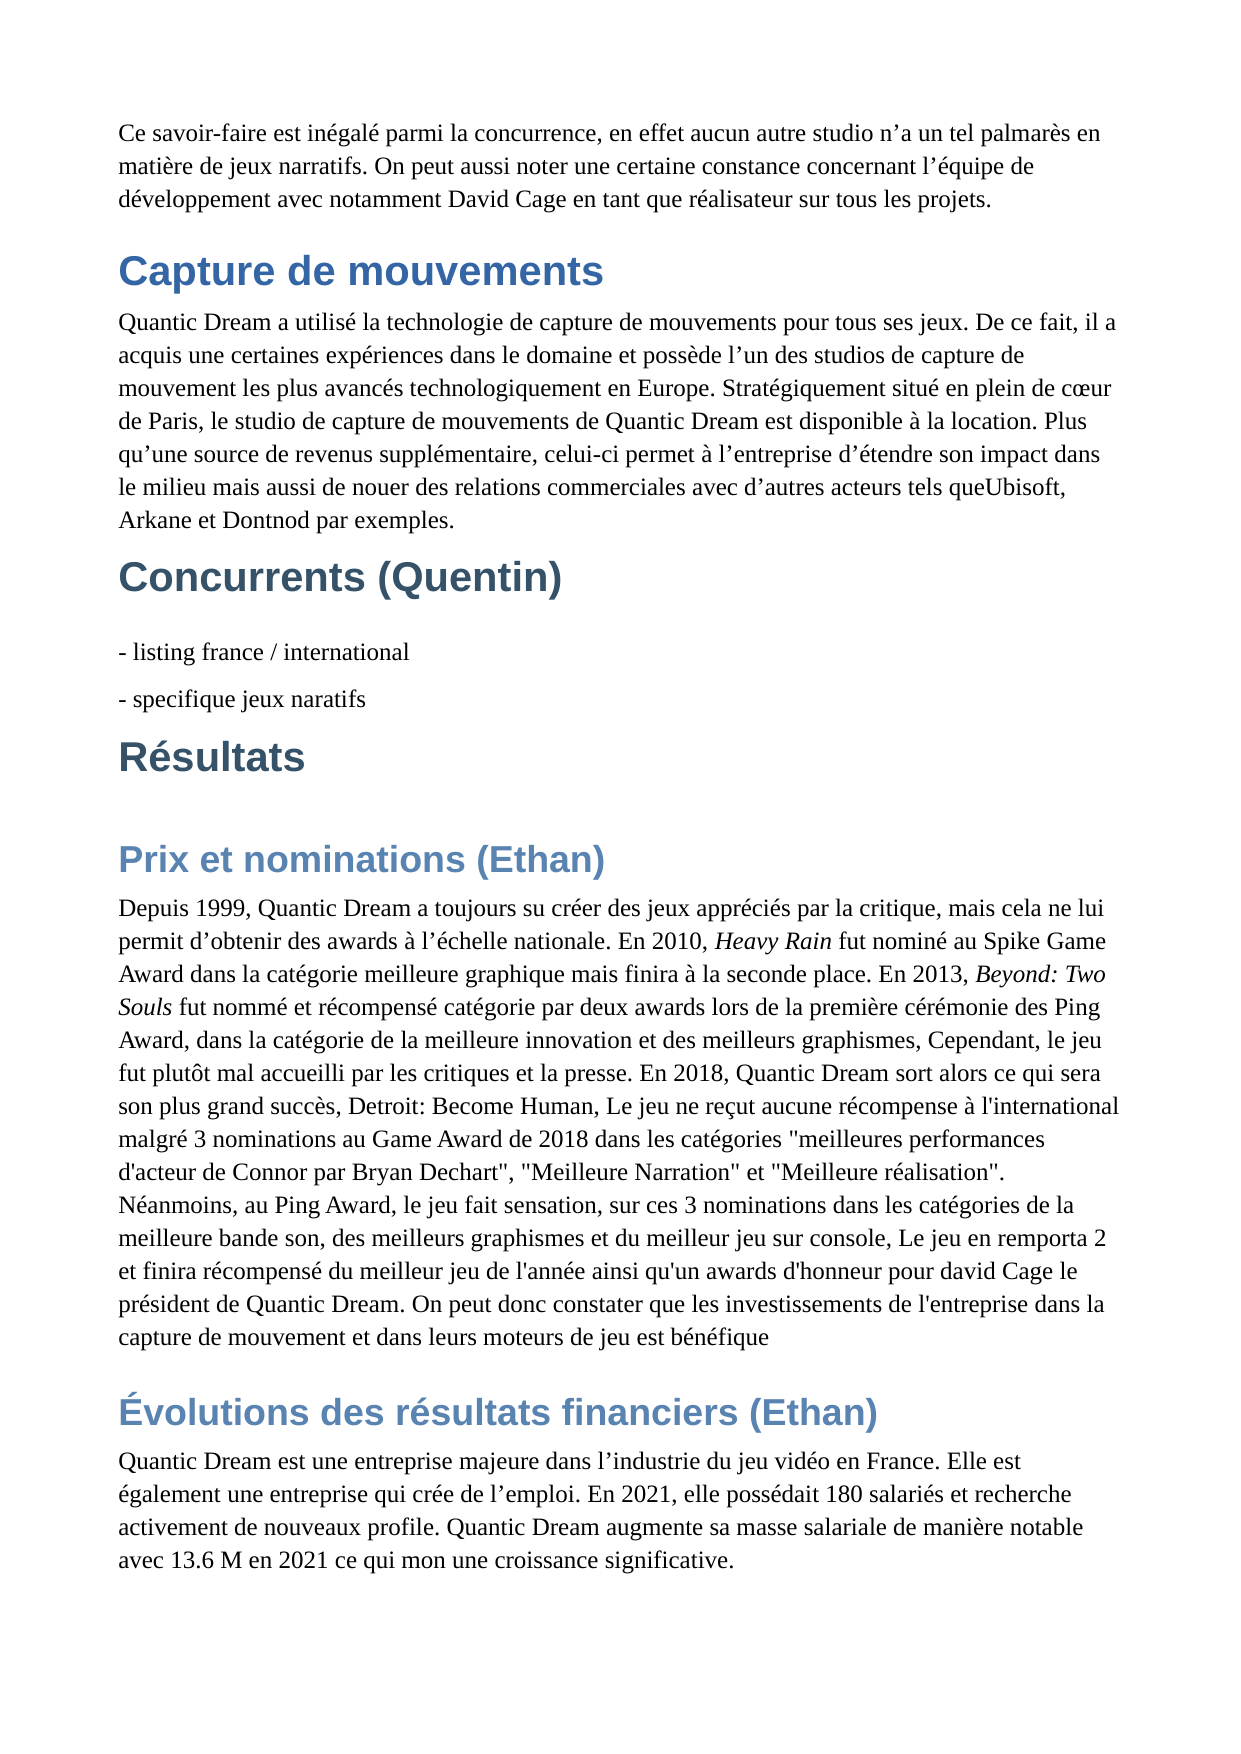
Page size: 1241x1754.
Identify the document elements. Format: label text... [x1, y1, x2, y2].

subtitle Évolutions des résultats financiers (Ethan) [118, 1390, 1122, 1433]
text Quantic Dream a utilisé la technologie de capture de mouvements pour tous ses jeux. De ce fait, il a acquis une certaines expériences dans le domaine et possède l’un des studios de capture de mouvement les plus avancés technologiquement en Europe. Stratégiquement situé en plein de cœur de Paris, le studio de capture de mouvements de Quantic Dream est disponible à la location. Plus qu’une source de revenus supplémentaire, celui-ci permet à l’entreprise d’étendre son impact dans le milieu mais aussi de nouer des relations commerciales avec d’autres acteurs tels queUbisoft, Arkane et Dontnod par exemples. [118, 307, 1122, 534]
text Ce savoir-faire est inégalé parmi la concurrence, en effet aucun autre studio n’a un tel palmarès en matière de jeux narratifs. On peut aussi noter une certaine constance concernant l’équipe de développement avec notamment David Cage en tant que réalisateur sur tous les projets. [118, 118, 1122, 213]
subtitle Résultats [118, 732, 1122, 780]
subtitle Capture de mouvements [118, 246, 1122, 294]
text - specifique jeux naratifs [118, 684, 1122, 713]
subtitle Prix et nominations (Ethan) [118, 837, 1122, 880]
text - listing france / international [118, 637, 1122, 666]
text Quantic Dream est une entreprise majeure dans l’industrie du jeu vidéo en France. Elle est également une entreprise qui crée de l’emploi. En 2021, elle possédait 180 salariés et recherche activement de nouveaux profile. Quantic Dream augmente sa masse salariale de manière notable avec 13.6 M en 2021 ce qui mon une croissance significative. [118, 1446, 1122, 1574]
subtitle Concurrents (Quentin) [118, 552, 1122, 600]
text Depuis 1999, Quantic Dream a toujours su créer des jeux appréciés par la critique, mais cela ne lui permit d’obtenir des awards à l’échelle nationale. En 2010, Heavy Rain fut nominé au Spike Game Award dans la catégorie meilleure graphique mais finira à la seconde place. En 2013, Beyond: Two Souls fut nommé et récompensé catégorie par deux awards lors de la première cérémonie des Ping Award, dans la catégorie de la meilleure innovation et des meilleurs graphismes, Cependant, le jeu fut plutôt mal accueilli par les critiques et la presse. En 2018, Quantic Dream sort alors ce qui sera son plus grand succès, Detroit: Become Human, Le jeu ne reçut aucune récompense à l'international malgré 3 nominations au Game Award de 2018 dans les catégories "meilleures performances d'acteur de Connor par Bryan Dechart", "Meilleure Narration" et "Meilleure réalisation". Néanmoins, au Ping Award, le jeu fait sensation, sur ces 3 nominations dans les catégories de la meilleure bande son, des meilleurs graphismes et du meilleur jeu sur console, Le jeu en remporta 2 et finira récompensé du meilleur jeu de l'année ainsi qu'un awards d'honneur pour david Cage le président de Quantic Dream. On peut donc constater que les investissements de l'entreprise dans la capture de mouvement et dans leurs moteurs de jeu est bénéfique [118, 893, 1122, 1351]
